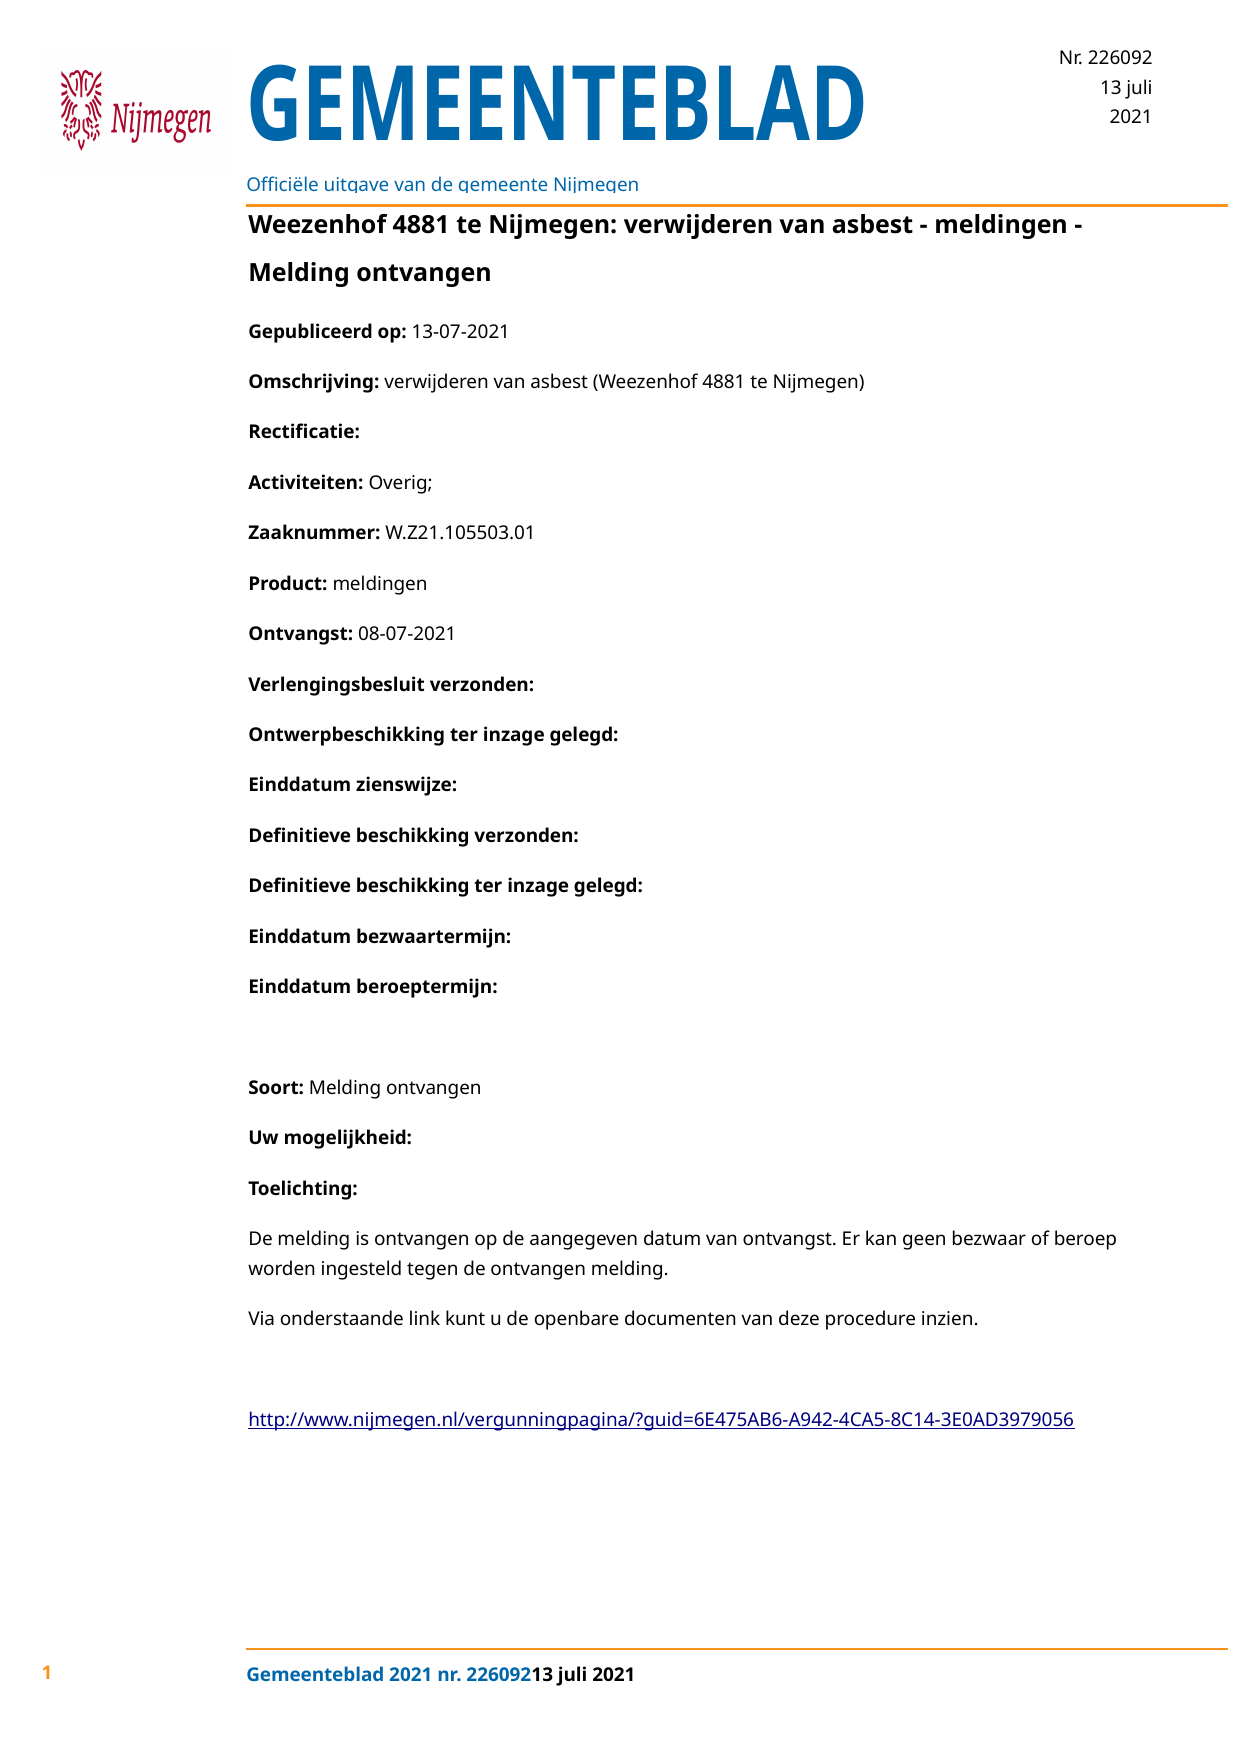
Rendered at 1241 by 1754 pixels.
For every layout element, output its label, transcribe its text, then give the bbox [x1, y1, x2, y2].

text Gepubliceerd op: 13-07-2021 [248, 318, 1152, 344]
text Einddatum beroeptermijn: [248, 973, 1152, 999]
text Soort: Melding ontvangen [248, 1074, 1152, 1100]
text Omschrijving: verwijderen van asbest (Weezenhof 4881 te Nijmegen) [248, 368, 1152, 394]
text Product: meldingen [248, 570, 1152, 596]
text Zaaknummer: W.Z21.105503.01 [248, 519, 1152, 545]
text Toelichting: [248, 1175, 1152, 1201]
text Verlengingsbesluit verzonden: [248, 671, 1152, 697]
text Activiteiten: Overig; [248, 469, 1152, 495]
text De melding is ontvangen op de aangegeven datum van ontvangst. Er kan geen bezwaar of beroep worden ingesteld tegen de ontvangen melding. [248, 1225, 1152, 1281]
text Ontwerpbeschikking ter inzage gelegd: [248, 721, 1152, 747]
text Definitieve beschikking ter inzage gelegd: [248, 872, 1152, 898]
text Uw mogelijkheid: [248, 1124, 1152, 1150]
picture [41, 47, 231, 172]
text http://www.nijmegen.nl/vergunningpagina/?guid=6E475AB6-A942-4CA5-8C14-3E0AD3979056 [248, 1406, 1152, 1432]
text Weezenhof 4881 te Nijmegen: verwijderen van asbest - meldingen - Melding ontvangen [248, 207, 1152, 288]
text Einddatum bezwaartermijn: [248, 923, 1152, 949]
text Rectificatie: [248, 419, 1152, 444]
text Ontvangst: 08-07-2021 [248, 620, 1152, 646]
text Einddatum zienswijze: [248, 772, 1152, 797]
text Definitieve beschikking verzonden: [248, 822, 1152, 848]
text Via onderstaande link kunt u de openbare documenten van deze procedure inzien. [248, 1305, 1152, 1331]
